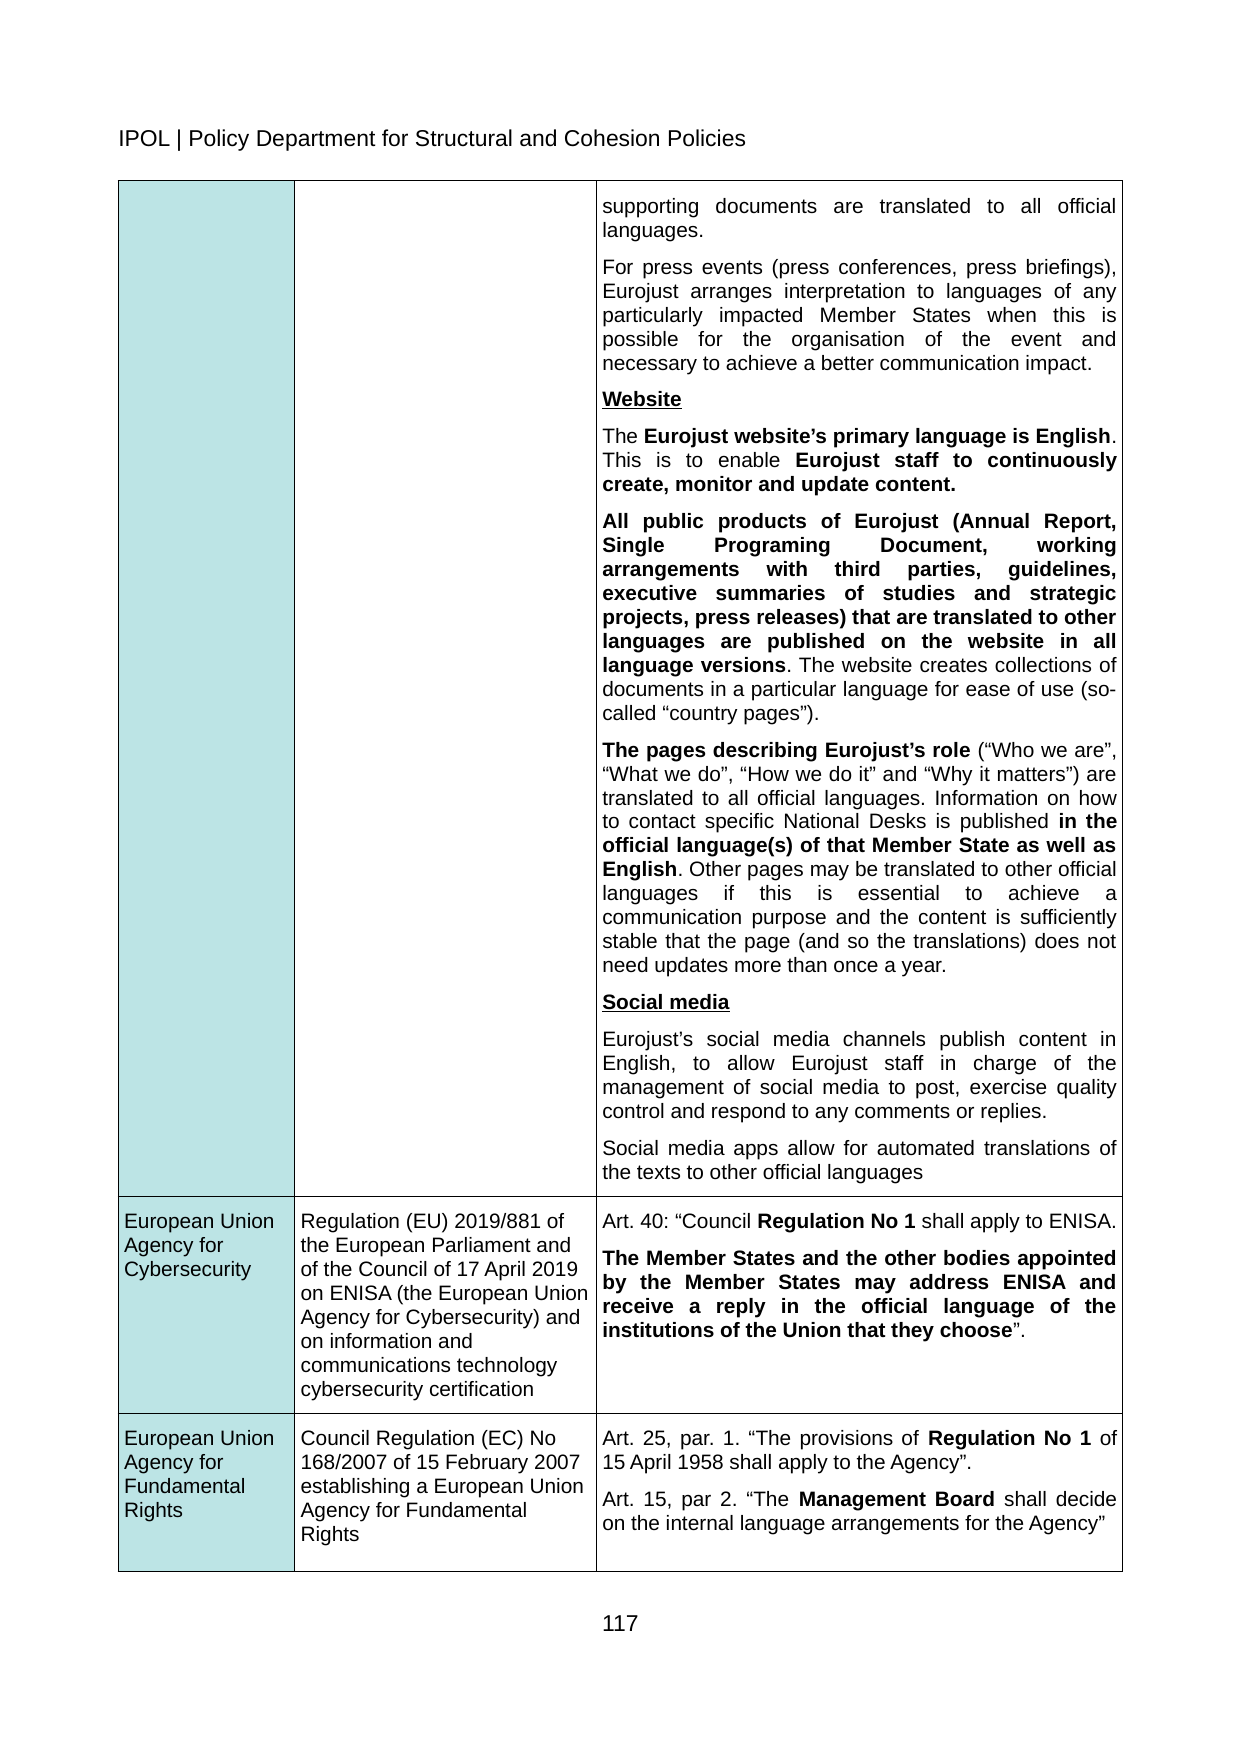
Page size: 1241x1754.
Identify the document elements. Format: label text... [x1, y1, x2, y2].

table_cell Council Regulation (EC) No 168/2007 of 15 February 2007 establishing a European Union Agency for Fundamental Rights [295, 1414, 596, 1571]
table_cell European Union Agency for Fundamental Rights [119, 1414, 294, 1571]
table_cell European Union Agency for Cybersecurity [119, 1197, 294, 1413]
table_cell [119, 181, 294, 1196]
table_cell Art. 25, par. 1. “The provisions of Regulation No 1 of 15 April 1958 shall apply to the Agency”. Art. 15, par 2. “The Management Board shall decide on the internal language arrangements for the Agency” [597, 1414, 1122, 1571]
table_cell Art. 40: “Council Regulation No 1 shall apply to ENISA. The Member States and the other bodies appointed by the Member States may address ENISA and receive a reply in the official language of the institutions of the Union that they choose”. [597, 1197, 1122, 1413]
table_cell supporting documents are translated to all official languages. For press events (press conferences, press briefings), Eurojust arranges interpretation to languages of any particularly impacted Member States when this is possible for the organisation of the event and necessary to achieve a better communication impact. Website The Eurojust website’s primary language is English. This is to enable Eurojust staff to continuously create, monitor and update content. All public products of Eurojust (Annual Report, Single Programing Document, working arrangements with third parties, guidelines, executive summaries of studies and strategic projects, press releases) that are translated to other languages are published on the website in all language versions. The website creates collections of documents in a particular language for ease of use (so-called “country pages”). The pages describing Eurojust’s role (“Who we are”, “What we do”, “How we do it” and “Why it matters”) are translated to all official languages. Information on how to contact specific National Desks is published in the official language(s) of that Member State as well as English. Other pages may be translated to other official languages if this is essential to achieve a communication purpose and the content is sufficiently stable that the page (and so the translations) does not need updates more than once a year. Social media Eurojust’s social media channels publish content in English, to allow Eurojust staff in charge of the management of social media to post, exercise quality control and respond to any comments or replies. Social media apps allow for automated translations of the texts to other official languages [597, 181, 1122, 1196]
table_cell Regulation (EU) 2019/881 of the European Parliament and of the Council of 17 April 2019 on ENISA (the European Union Agency for Cybersecurity) and on information and communications technology cybersecurity certification [295, 1197, 596, 1413]
table_cell [295, 181, 596, 1196]
